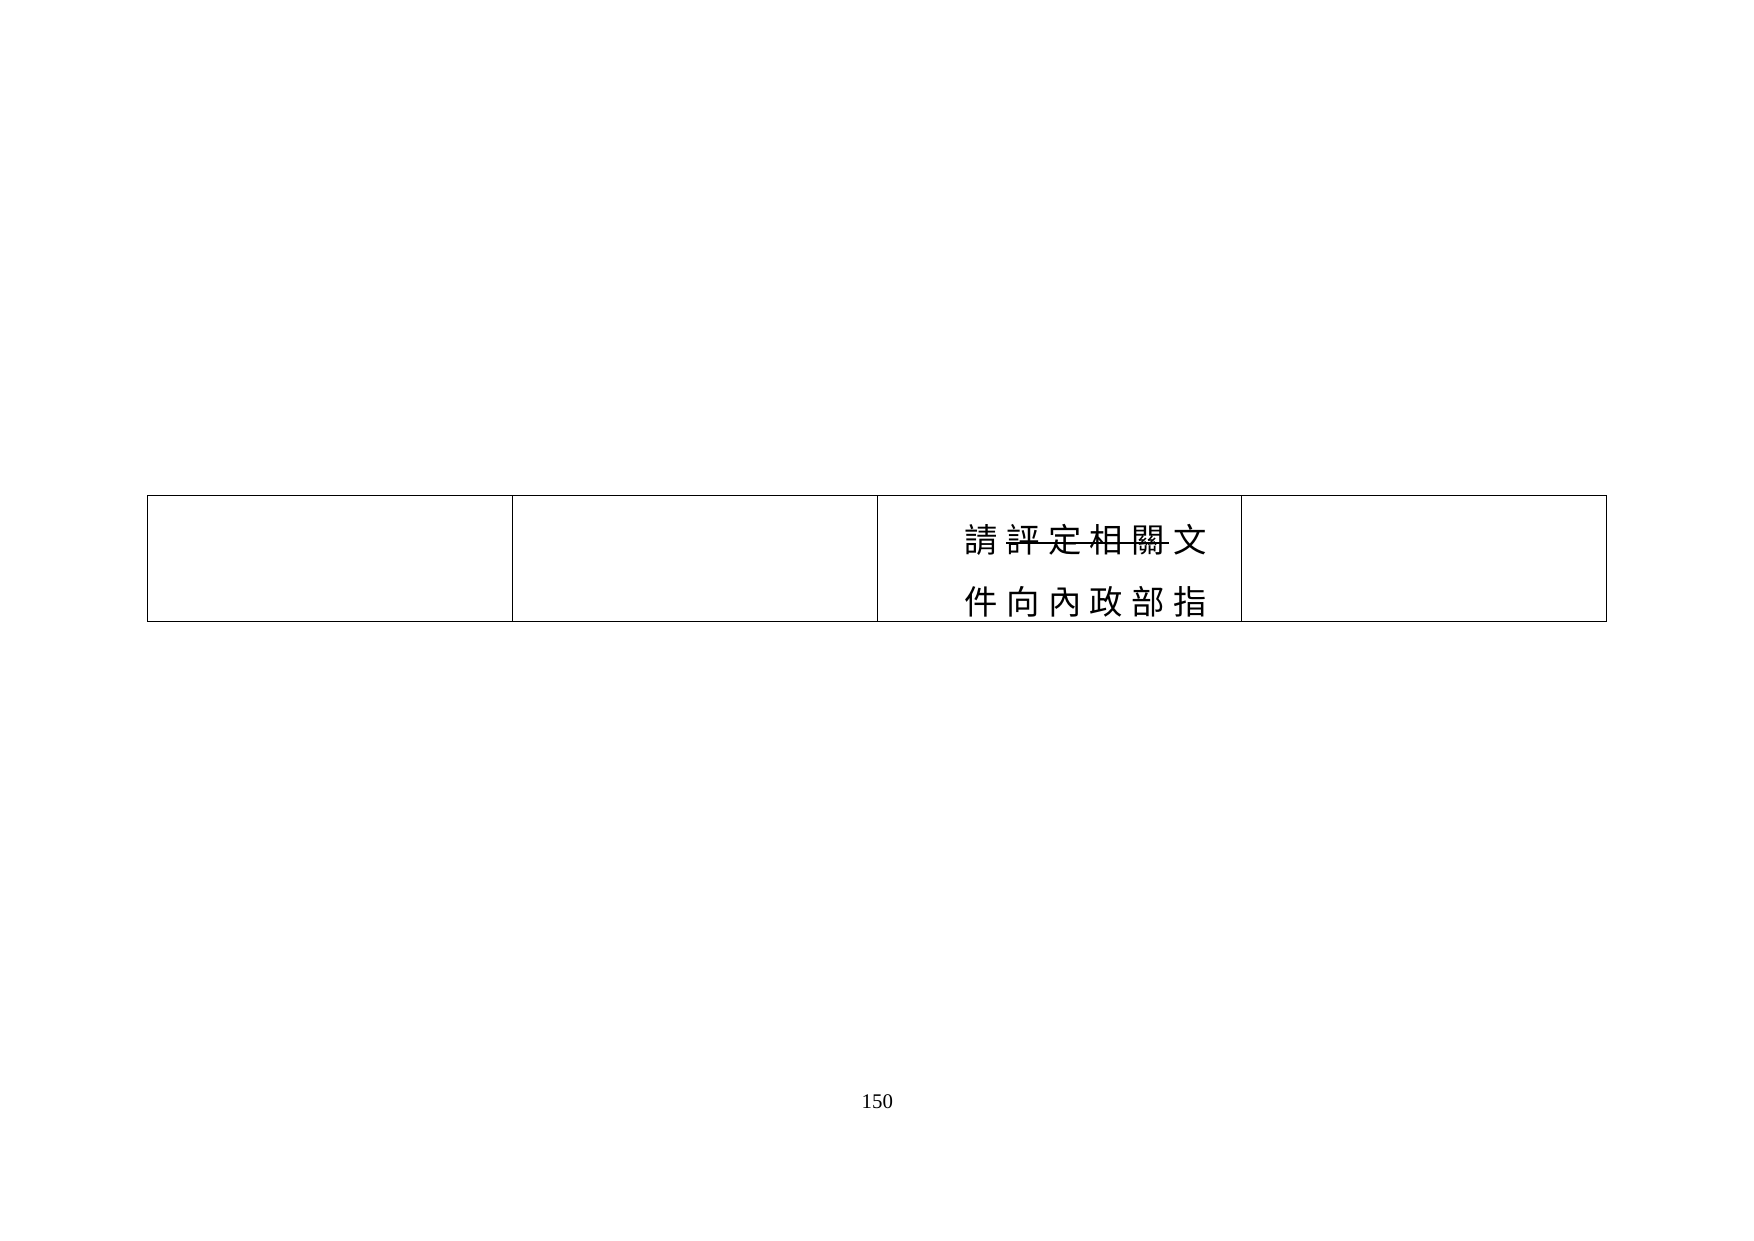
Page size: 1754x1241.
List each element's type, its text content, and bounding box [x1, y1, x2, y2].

table_cell [1242, 496, 1606, 621]
table_cell [513, 496, 877, 621]
table_cell [148, 496, 512, 621]
table_cell 請評定相關文件向內政部指 [878, 496, 1241, 621]
